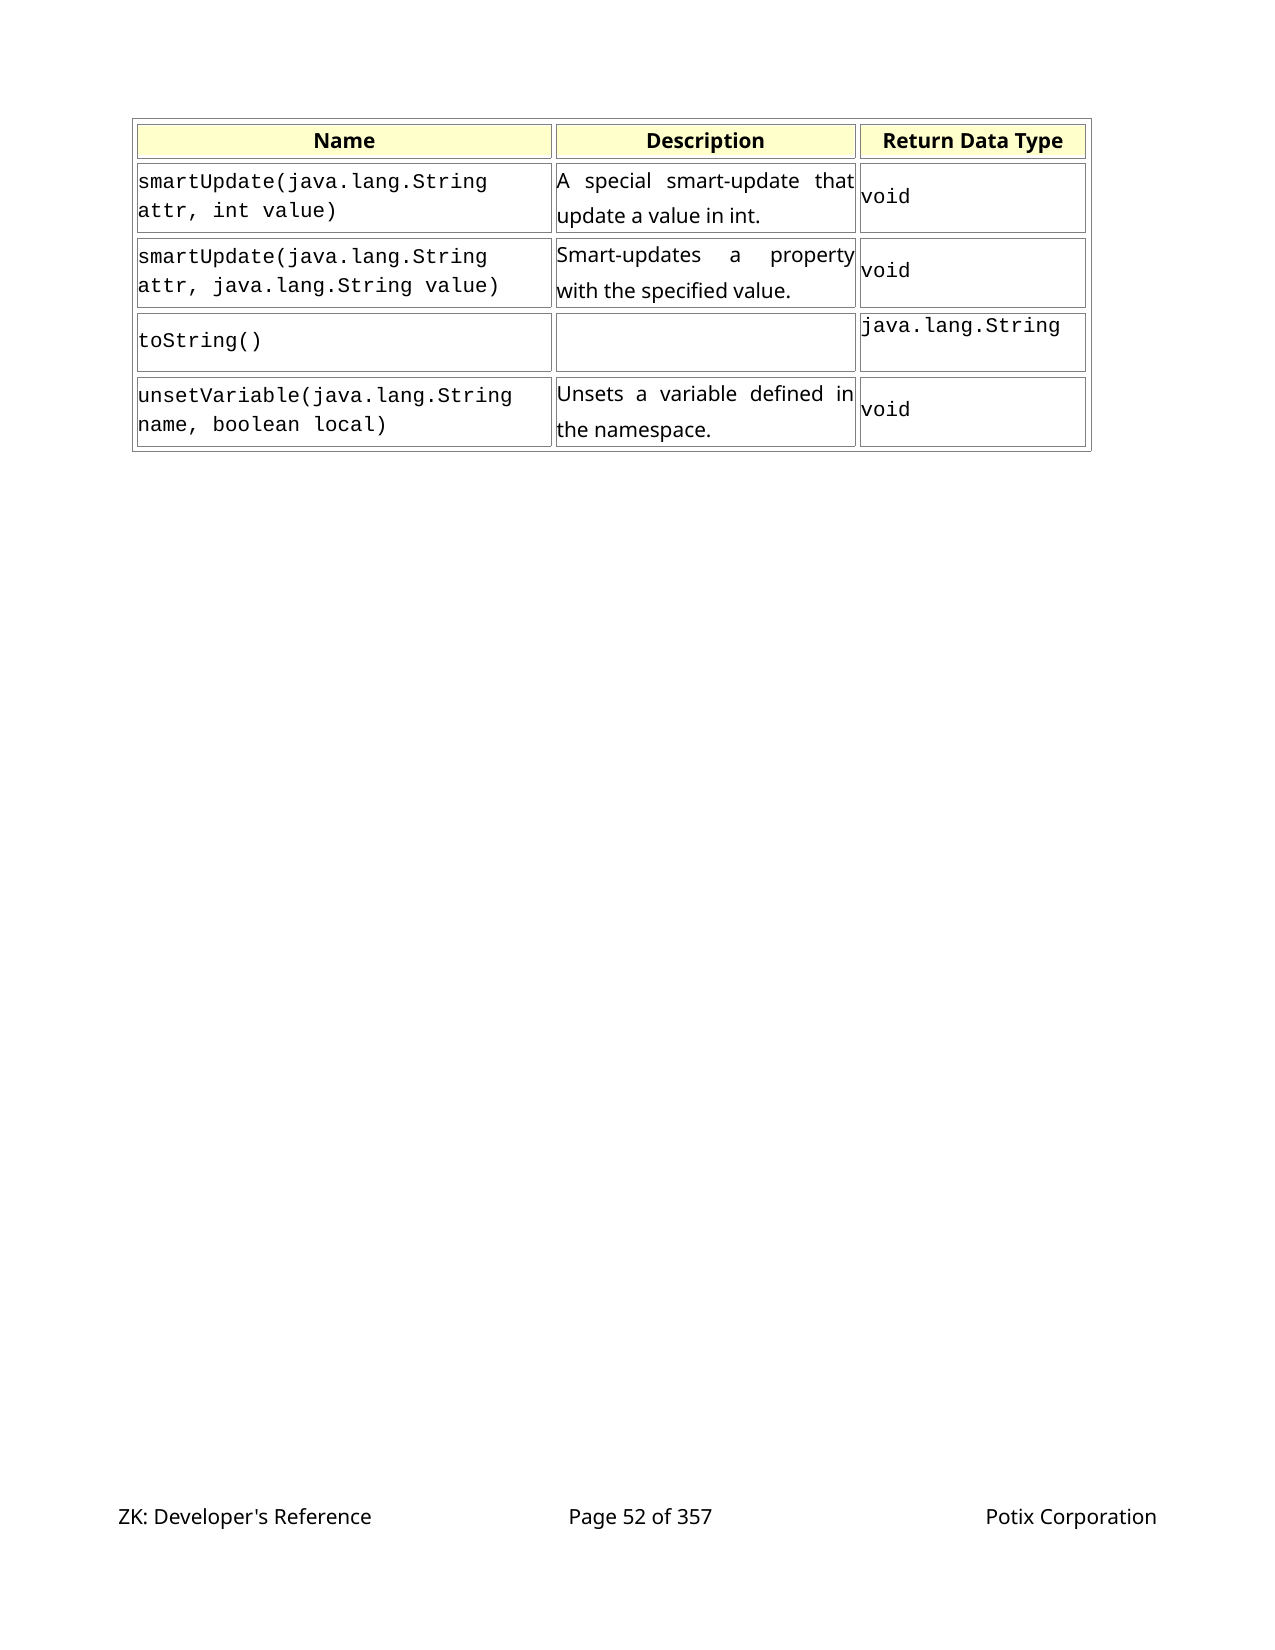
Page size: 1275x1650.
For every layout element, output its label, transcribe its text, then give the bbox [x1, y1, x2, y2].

table_header Name [134, 119, 553, 158]
table_cell void [858, 232, 1088, 307]
table_header Return Data Type [858, 119, 1088, 158]
table_cell Unsets a variable defined in the namespace. [554, 371, 857, 446]
table_cell smartUpdate(java.lang.String attr, java.lang.String value) [134, 232, 553, 307]
table_cell toString() [134, 307, 553, 371]
table_cell Smart-updates a property with the specified value. [554, 232, 857, 307]
table_cell [557, 314, 855, 371]
table_header Description [554, 119, 857, 158]
table_cell smartUpdate(java.lang.String attr, int value) [134, 158, 553, 232]
table_cell void [858, 371, 1088, 446]
table_cell [554, 307, 857, 371]
table_cell java.lang.String [858, 307, 1088, 371]
table_cell A special smart-update that update a value in int. [554, 158, 857, 232]
table_cell unsetVariable(java.lang.String name, boolean local) [134, 371, 553, 446]
table_cell void [858, 158, 1088, 232]
